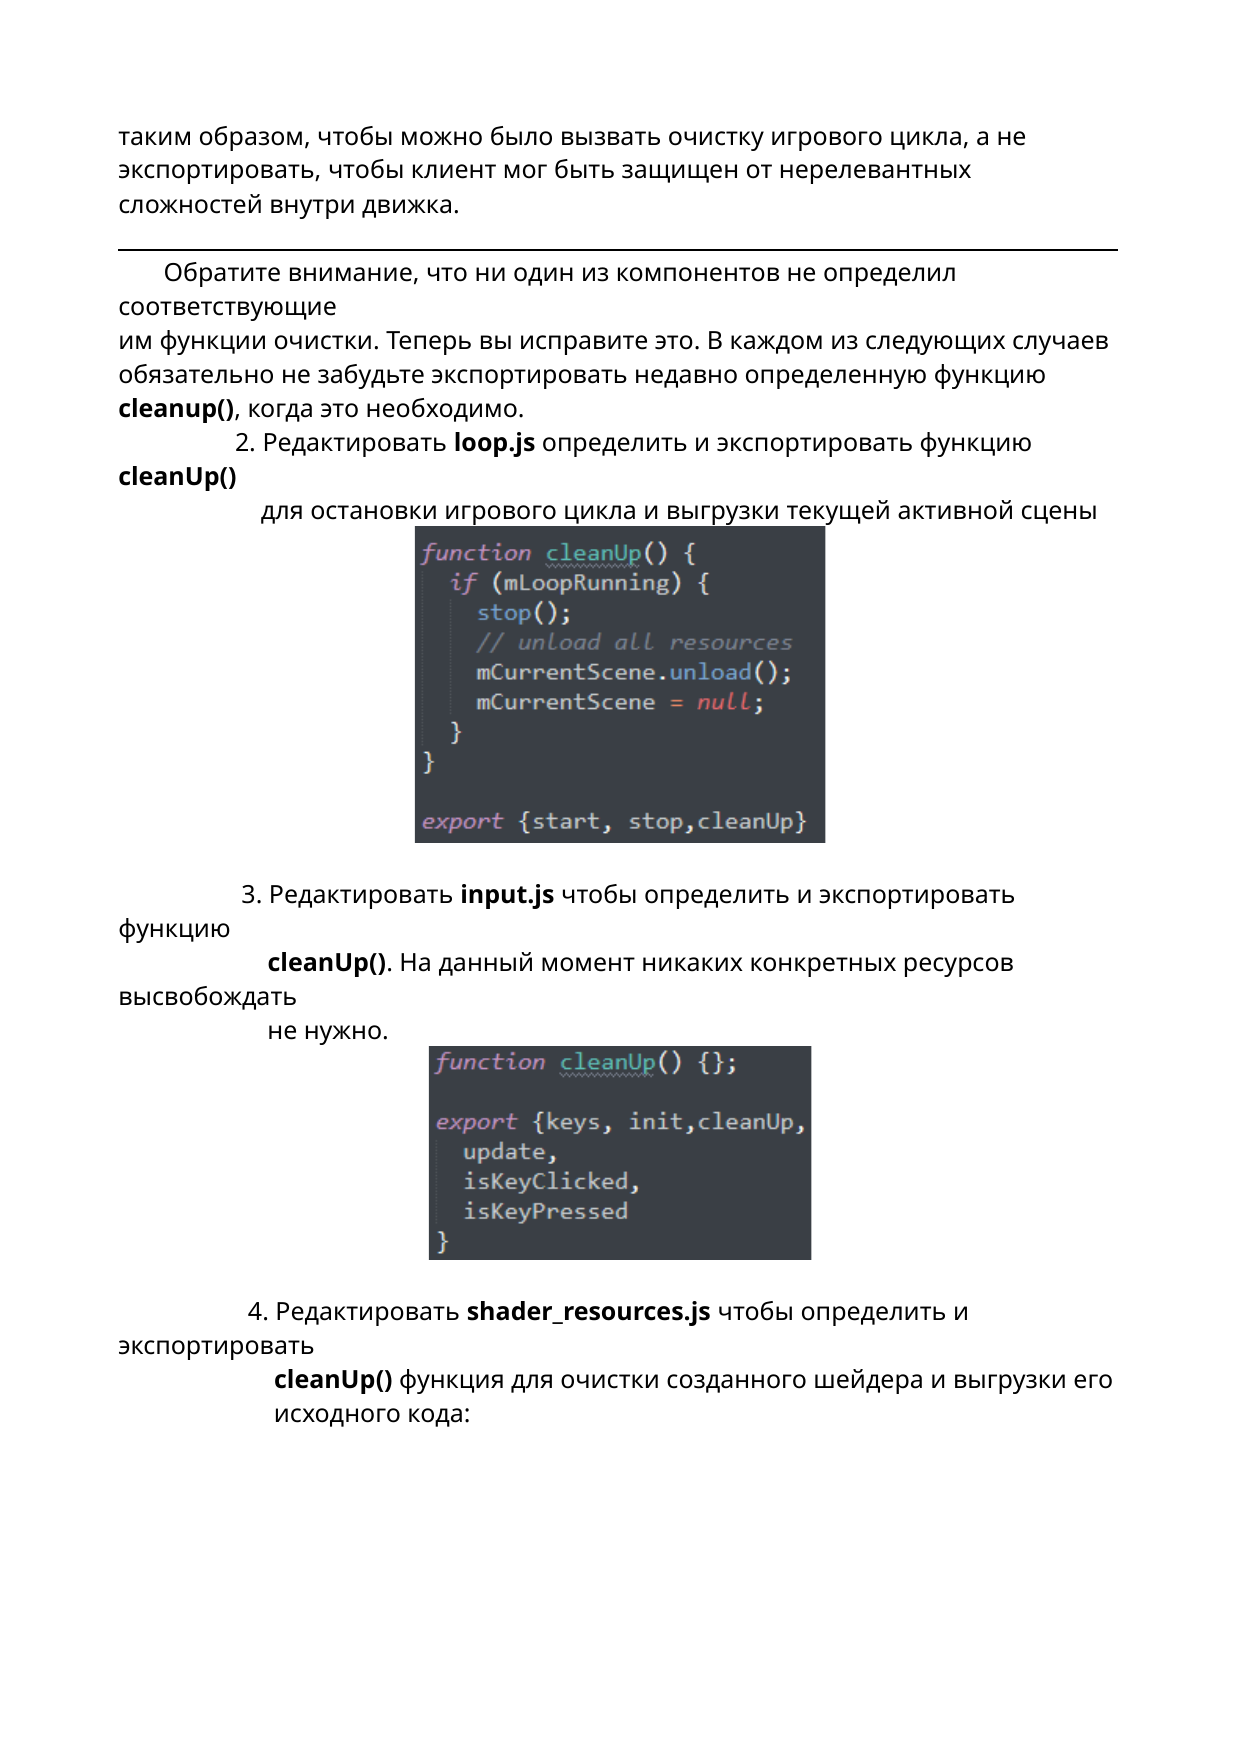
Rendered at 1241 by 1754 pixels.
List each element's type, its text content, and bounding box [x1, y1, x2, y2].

text им функции очистки. Теперь вы исправите это. В каждом из следующих случаев обязательно не забудьте экспортировать недавно определенную функцию cleanup(), когда это необходимо. [118, 322, 1122, 425]
text 2. Редактировать loop.js определить и экспортировать функцию cleanUp() [118, 425, 1122, 493]
picture [414, 526, 826, 843]
text не нужно. [118, 1013, 1122, 1047]
text Обратите внимание, что ни один из компонентов не определил соответствующие [118, 254, 1122, 322]
text cleanUp(). На данный момент никаких конкретных ресурсов высвобождать [118, 944, 1122, 1013]
text таким образом, чтобы можно было вызвать очистку игрового цикла, а не экспортировать, чтобы клиент мог быть защищен от нерелевантных сложностей внутри движка. [118, 118, 1122, 220]
text 3. Редактировать input.js чтобы определить и экспортировать функцию [118, 876, 1122, 944]
text 4. Редактировать shader_resources.js чтобы определить и экспортировать [118, 1293, 1122, 1361]
picture [428, 1046, 812, 1260]
text исходного кода: [118, 1395, 1122, 1429]
text cleanUp() функция для очистки созданного шейдера и выгрузки его [118, 1361, 1122, 1395]
text для остановки игрового цикла и выгрузки текущей активной сцены [118, 493, 1122, 527]
